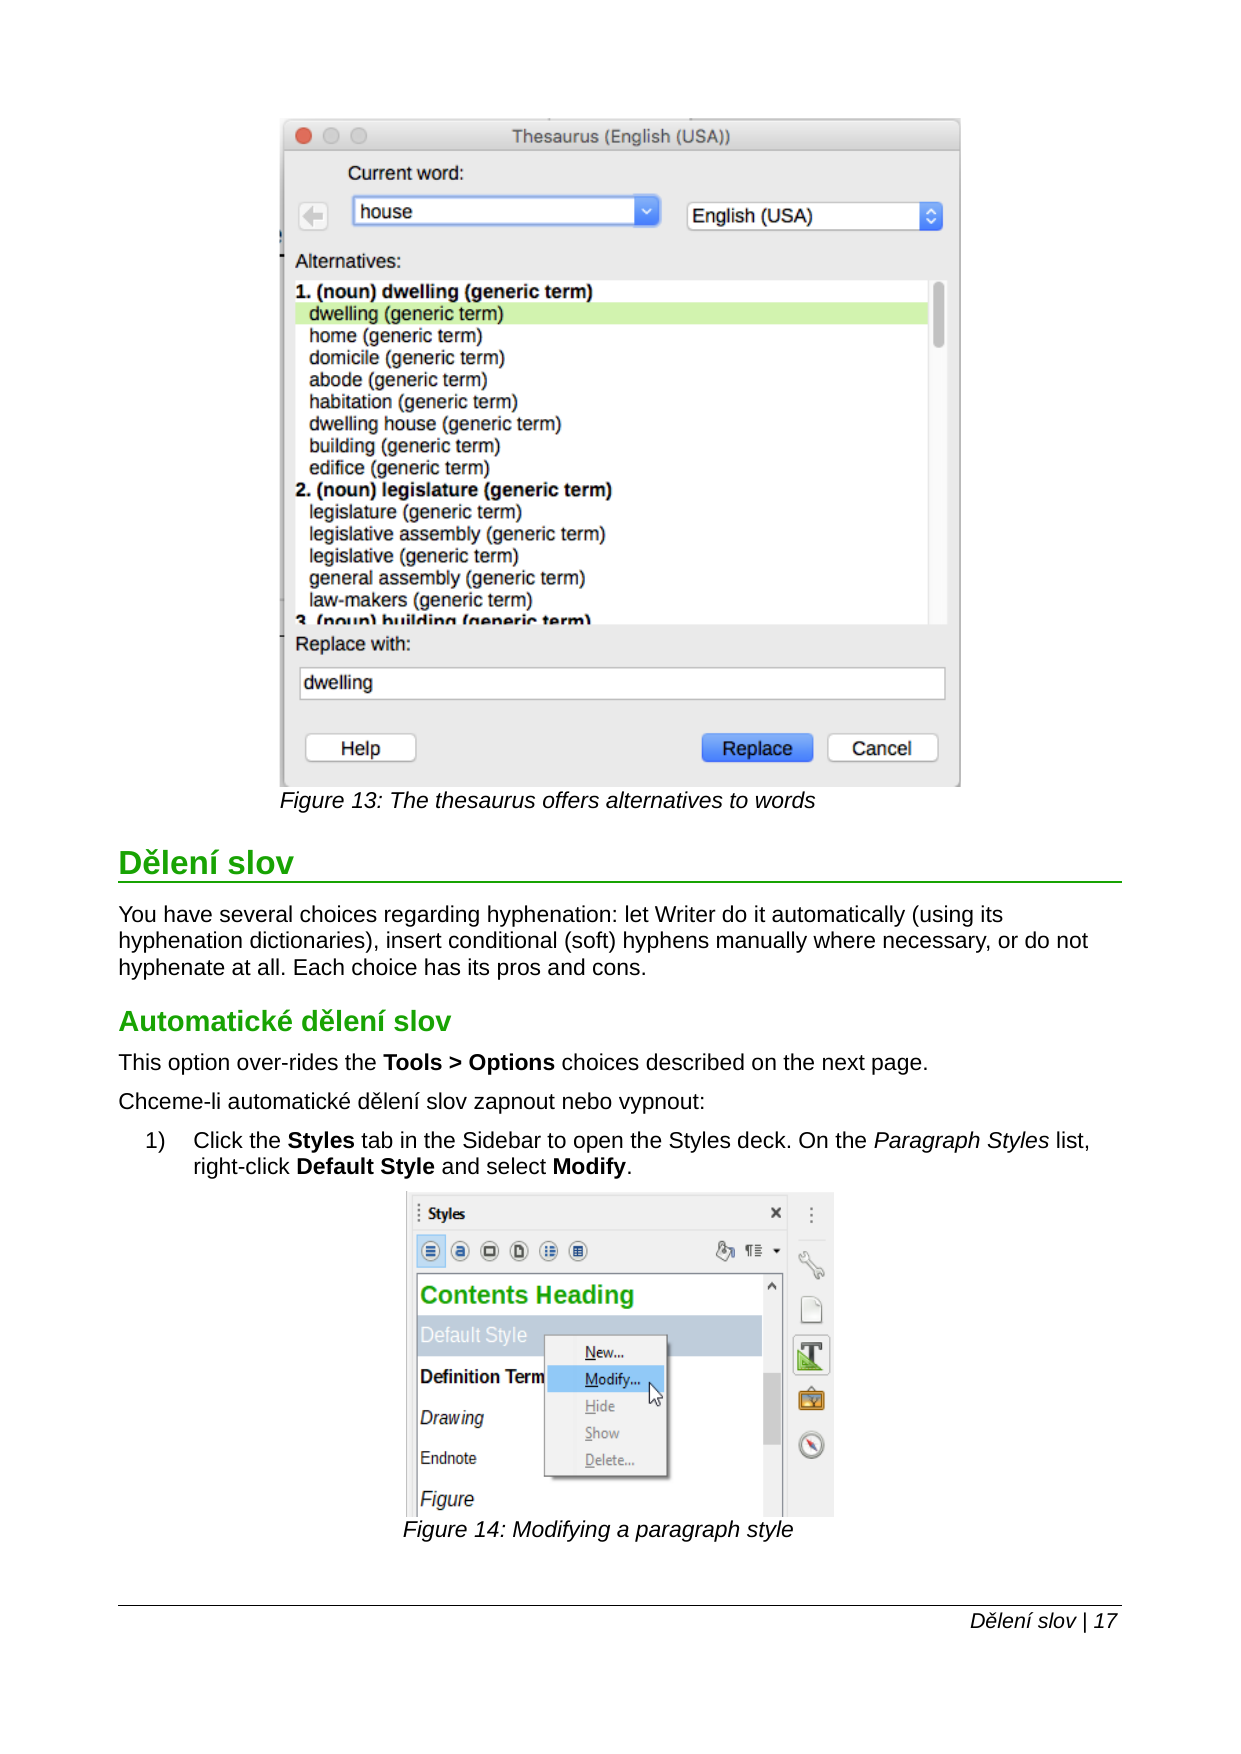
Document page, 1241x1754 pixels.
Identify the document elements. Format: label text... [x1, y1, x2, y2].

picture [279, 118, 961, 787]
list This option over-rides the Tools > Options choices described on the next page. [118, 1049, 1122, 1075]
picture [406, 1191, 834, 1517]
list Chceme-li automatické dělení slov zapnout nebo vypnout: [118, 1088, 1122, 1114]
list Click the Styles tab in the Sidebar to open the Styles deck. On the Paragraph Styles list, right-click Default Style and select Modify. [165, 1127, 1122, 1179]
subtitle Dělení slov [118, 843, 1122, 881]
text Figure 14: Modifying a paragraph style [403, 1517, 838, 1543]
list You have several choices regarding hyphenation: let Writer do it automatically (using its hyphenation dictionaries), insert conditional (soft) hyphens manually where necessary, or do not hyphenate at all. Each choice has its pros and cons. [118, 901, 1122, 980]
subtitle Automatické dělení slov [118, 1004, 1122, 1037]
text Figure 13: The thesaurus offers alternatives to words [279, 787, 961, 813]
